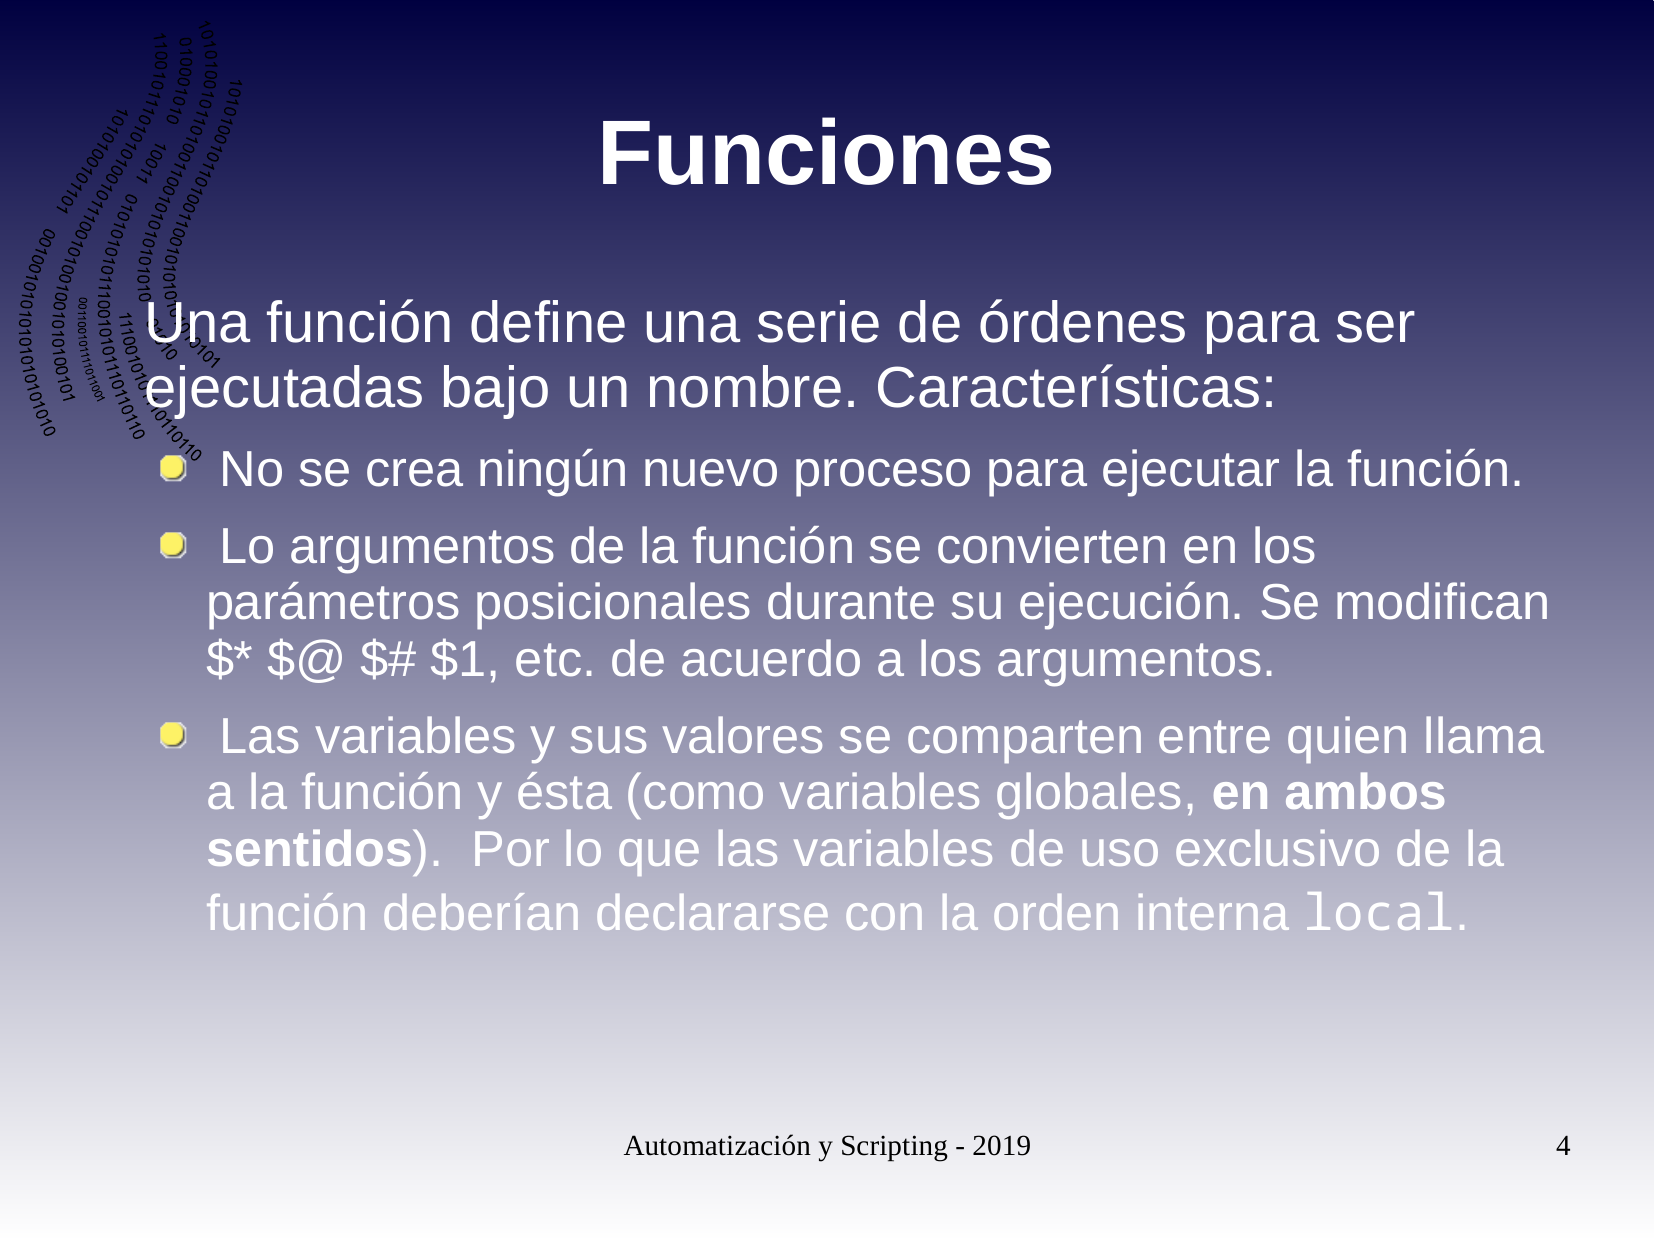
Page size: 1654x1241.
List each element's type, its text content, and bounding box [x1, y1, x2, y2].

title Funciones [82, 49, 1571, 257]
list Una función define una serie de órdenes para ser ejecutadas bajo un nombre. Características: No se crea ningún nuevo proceso para ejecutar la función. Lo argumentos de la función se convierten en los parámetros posicionales durante su ejecución. Se modifican $* $@ $# $1, etc. de acuerdo a los argumentos. Las variables y sus valores se comparten entre quien llama a la función y ésta (como variables globales, en ambos sentidos). Por lo que las variables de uso exclusivo de la función deberían declararse con la orden interna local. [82, 290, 1571, 1010]
picture [18, 20, 243, 461]
